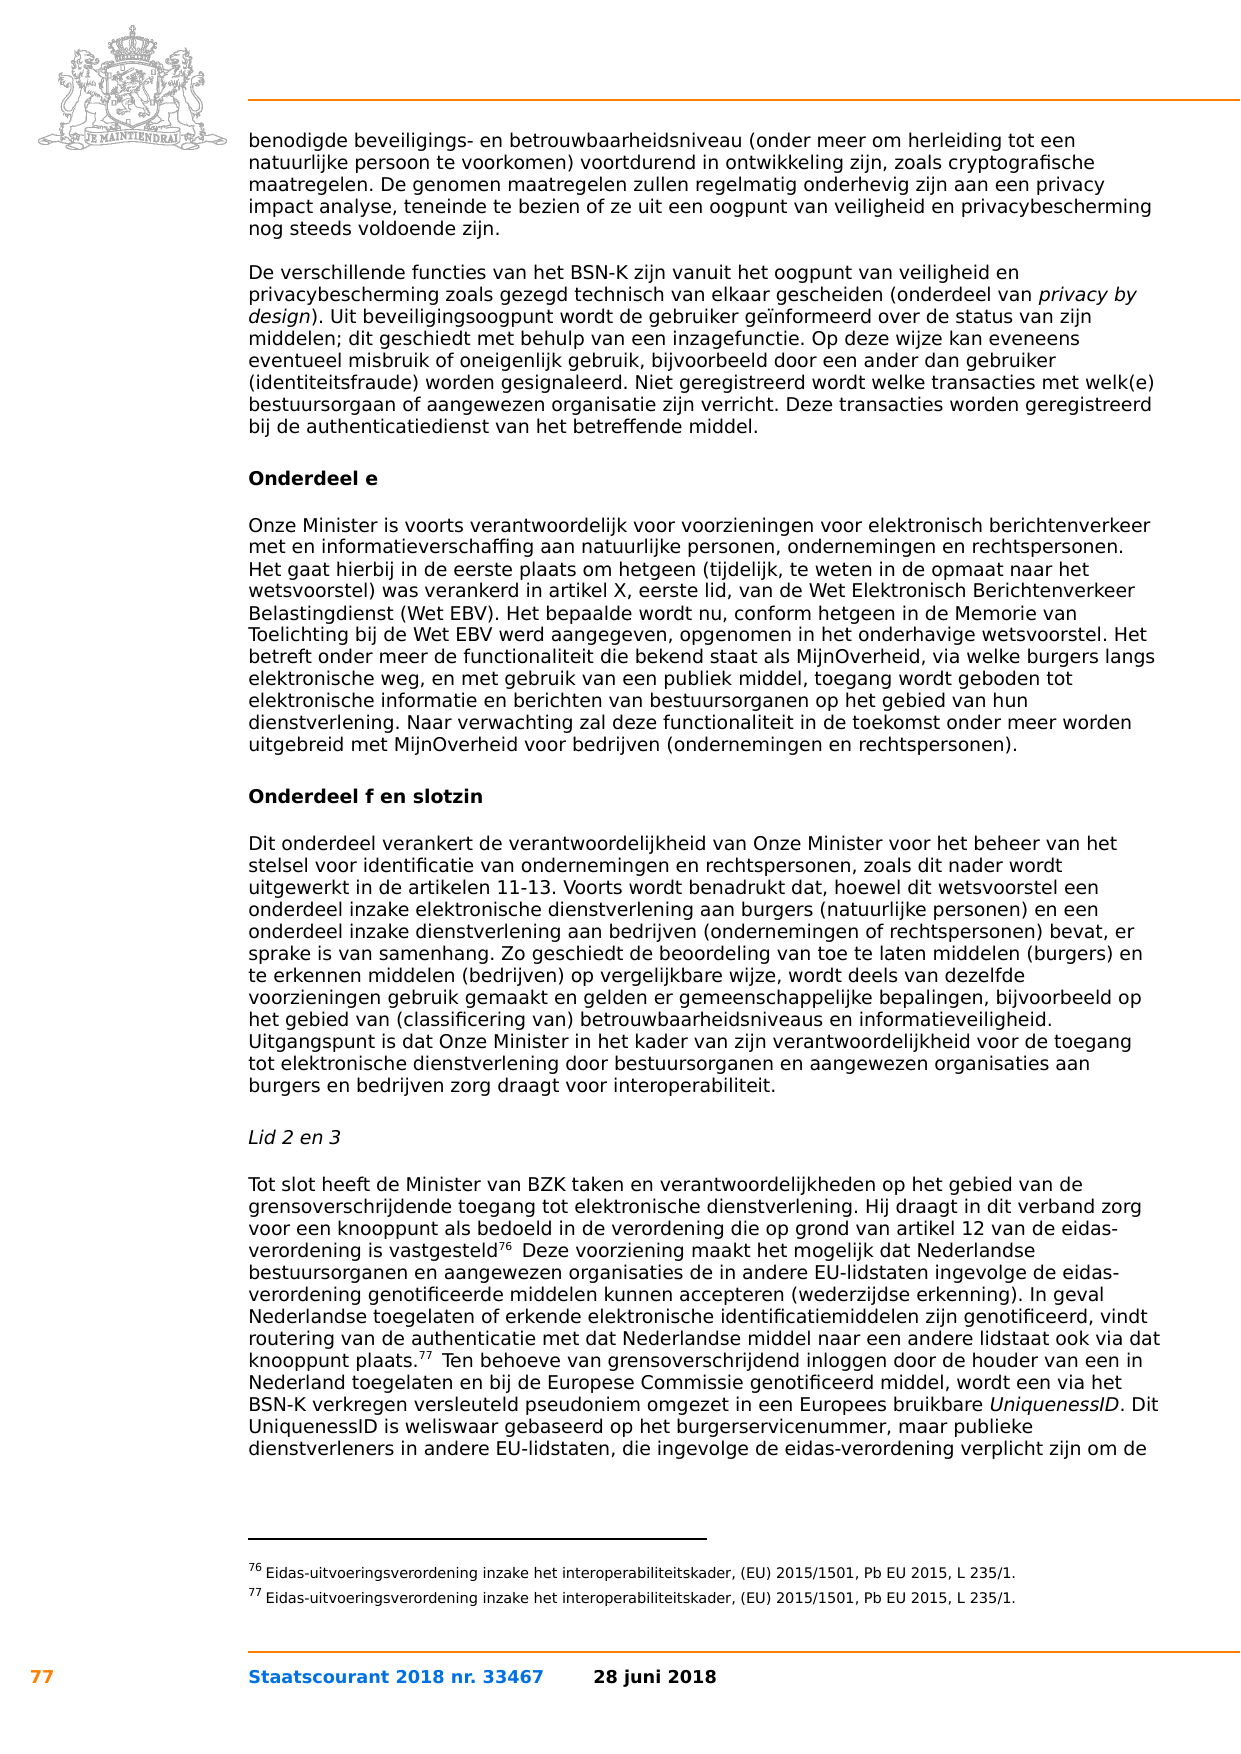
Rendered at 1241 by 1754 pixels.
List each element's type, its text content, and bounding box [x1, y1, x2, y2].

subtitle Lid 2 en 3 [248, 1127, 1163, 1149]
subtitle Onderdeel e [248, 467, 1163, 489]
text benodigde beveiligings- en betrouwbaarheidsniveau (onder meer om herleiding tot een natuurlijke persoon te voorkomen) voortdurend in ontwikkeling zijn, zoals cryptografische maatregelen. De genomen maatregelen zullen regelmatig onderhevig zijn aan een privacy impact analyse, teneinde te bezien of ze uit een oogpunt van veiligheid en privacybescherming nog steeds voldoende zijn. [248, 130, 1163, 240]
text Onze Minister is voorts verantwoordelijk voor voorzieningen voor elektronisch berichtenverkeer met en informatieverschaffing aan natuurlijke personen, ondernemingen en rechtspersonen. Het gaat hierbij in de eerste plaats om hetgeen (tijdelijk, te weten in de opmaat naar het wetsvoorstel) was verankerd in artikel X, eerste lid, van de Wet Elektronisch Berichtenverkeer Belastingdienst (Wet EBV). Het bepaalde wordt nu, conform hetgeen in de Memorie van Toelichting bij de Wet EBV werd aangegeven, opgenomen in het onderhavige wetsvoorstel. Het betreft onder meer de functionaliteit die bekend staat als MijnOverheid, via welke burgers langs elektronische weg, en met gebruik van een publiek middel, toegang wordt geboden tot elektronische informatie en berichten van bestuursorganen op het gebied van hun dienstverlening. Naar verwachting zal deze functionaliteit in de toekomst onder meer worden uitgebreid met MijnOverheid voor bedrijven (ondernemingen en rechtspersonen). [248, 514, 1163, 756]
text De verschillende functies van het BSN-K zijn vanuit het oogpunt van veiligheid en privacybescherming zoals gezegd technisch van elkaar gescheiden (onderdeel van privacy by design). Uit beveiligingsoogpunt wordt de gebruiker geïnformeerd over de status van zijn middelen; dit geschiedt met behulp van een inzagefunctie. Op deze wijze kan eveneens eventueel misbruik of oneigenlijk gebruik, bijvoorbeeld door een ander dan gebruiker (identiteitsfraude) worden gesignaleerd. Niet geregistreerd wordt welke transacties met welk(e) bestuursorgaan of aangewezen organisatie zijn verricht. Deze transacties worden geregistreerd bij de authenticatiedienst van het betreffende middel. [248, 262, 1163, 437]
subtitle Onderdeel f en slotzin [248, 786, 1163, 808]
text Dit onderdeel verankert de verantwoordelijkheid van Onze Minister voor het beheer van het stelsel voor identificatie van ondernemingen en rechtspersonen, zoals dit nader wordt uitgewerkt in de artikelen 11-13. Voorts wordt benadrukt dat, hoewel dit wetsvoorstel een onderdeel inzake elektronische dienstverlening aan burgers (natuurlijke personen) en een onderdeel inzake dienstverlening aan bedrijven (ondernemingen of rechtspersonen) bevat, er sprake is van samenhang. Zo geschiedt de beoordeling van toe te laten middelen (burgers) en te erkennen middelen (bedrijven) op vergelijkbare wijze, wordt deels van dezelfde voorzieningen gebruik gemaakt en gelden er gemeenschappelijke bepalingen, bijvoorbeeld op het gebied van (classificering van) betrouwbaarheidsniveaus en informatieveiligheid. Uitgangspunt is dat Onze Minister in het kader van zijn verantwoordelijkheid voor de toegang tot elektronische dienstverlening door bestuursorganen en aangewezen organisaties aan burgers en bedrijven zorg draagt voor interoperabiliteit. [248, 833, 1163, 1097]
text Eidas-uitvoeringsverordening inzake het interoperabiliteitskader, (EU) 2015/1501, Pb EU 2015, L 235/1. [248, 1561, 1163, 1583]
text Tot slot heeft de Minister van BZK taken en verantwoordelijkheden op het gebied van de grensoverschrijdende toegang tot elektronische dienstverlening. Hij draagt in dit verband zorg voor een knooppunt als bedoeld in de verordening die op grond van artikel 12 van de eidas-verordening is vastgesteld Deze voorziening maakt het mogelijk dat Nederlandse bestuursorganen en aangewezen organisaties de in andere EU-lidstaten ingevolge de eidas-verordening genotificeerde middelen kunnen accepteren (wederzijdse erkenning). In geval Nederlandse toegelaten of erkende elektronische identificatiemiddelen zijn genotificeerd, vindt routering van de authenticatie met dat Nederlandse middel naar een andere lidstaat ook via dat knooppunt plaats. Ten behoeve van grensoverschrijdend inloggen door de houder van een in Nederland toegelaten en bij de Europese Commissie genotificeerd middel, wordt een via het BSN-K verkregen versleuteld pseudoniem omgezet in een Europees bruikbare UniquenessID. Dit UniquenessID is weliswaar gebaseerd op het burgerservicenummer, maar publieke dienstverleners in andere EU-lidstaten, die ingevolge de eidas-verordening verplicht zijn om de [248, 1174, 1163, 1460]
picture [38, 25, 227, 150]
text Eidas-uitvoeringsverordening inzake het interoperabiliteitskader, (EU) 2015/1501, Pb EU 2015, L 235/1. [248, 1586, 1163, 1608]
